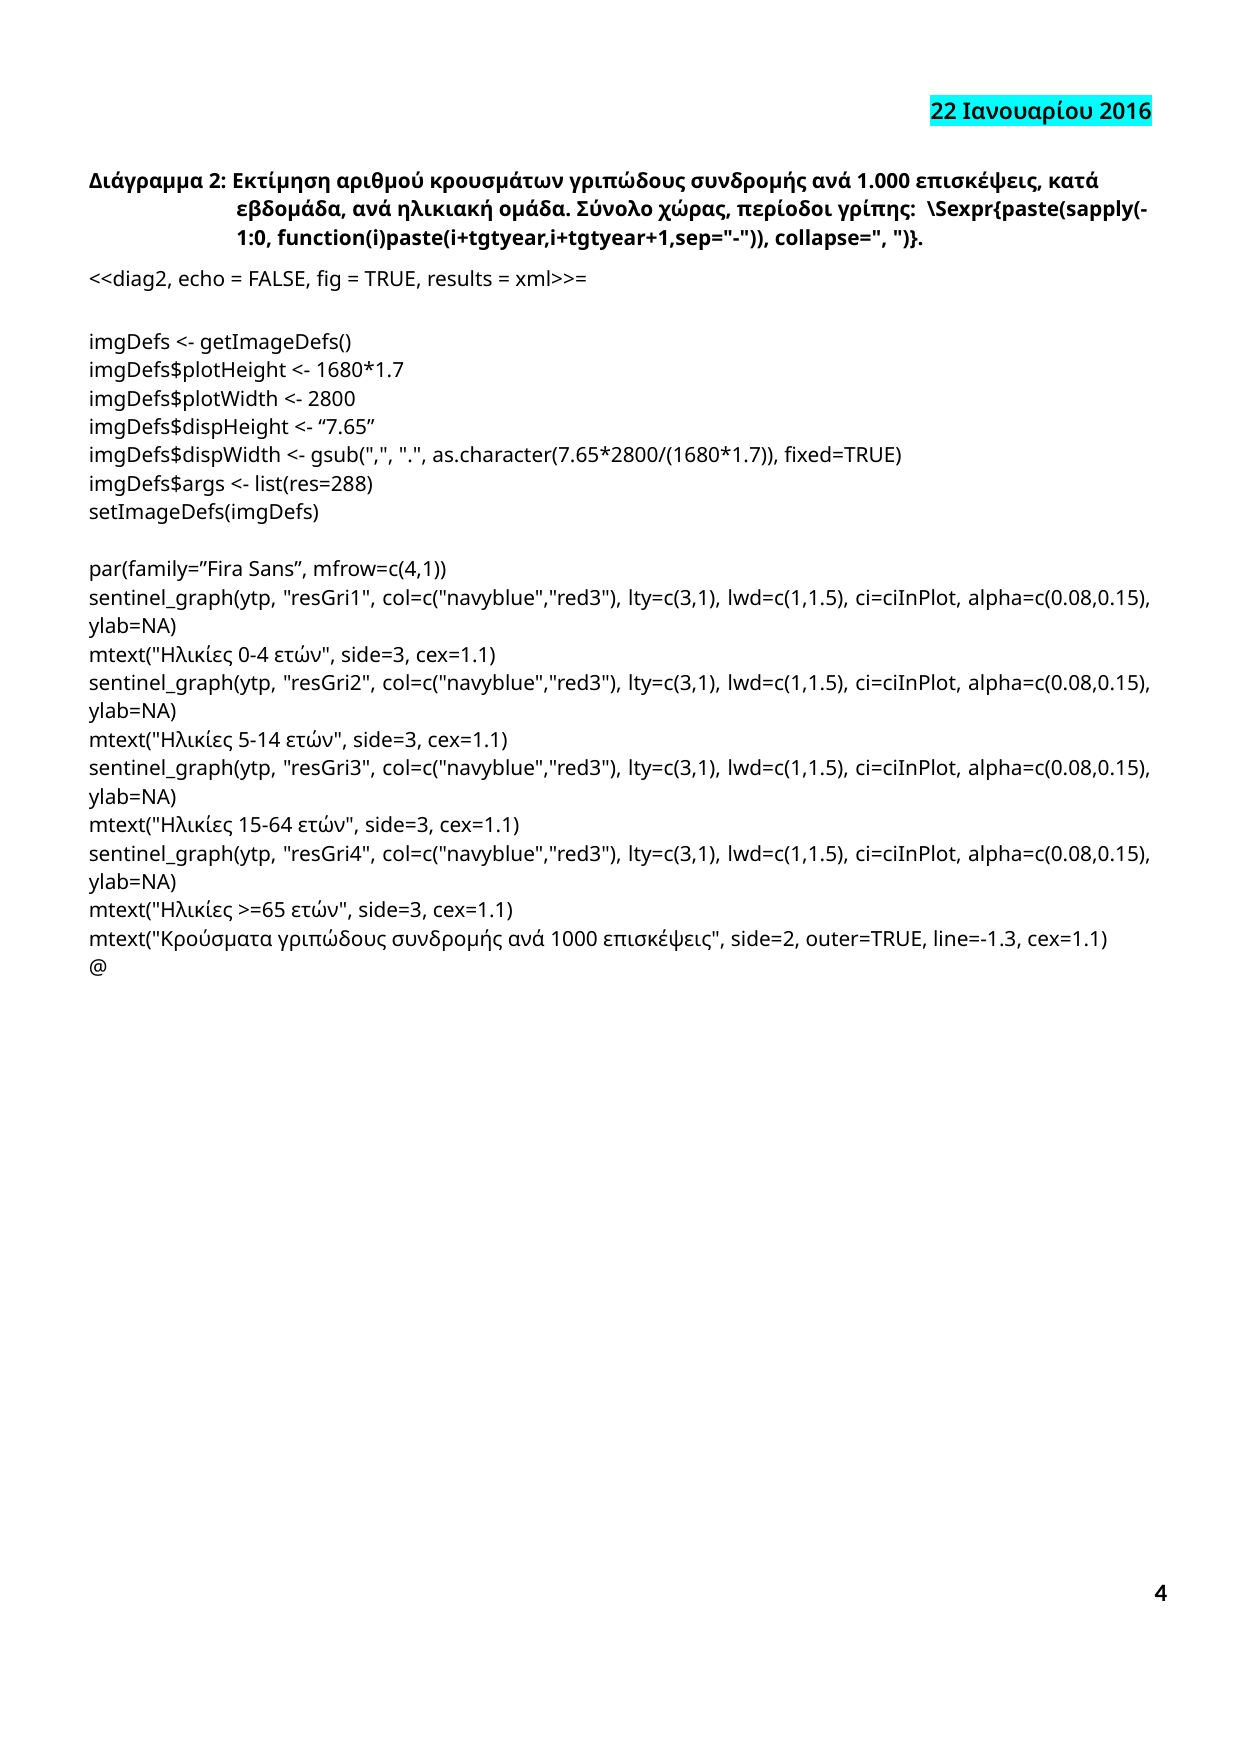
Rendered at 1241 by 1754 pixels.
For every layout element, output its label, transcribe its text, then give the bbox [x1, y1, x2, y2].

text imgDefs$dispWidth <- gsub(",", ".", as.character(7.65*2800/(1680*1.7)), fixed=TRUE) [88, 441, 1152, 469]
text par(family=”Fira Sans”, mfrow=c(4,1)) [88, 554, 1152, 583]
text imgDefs$plotWidth <- 2800 [88, 384, 1152, 412]
text sentinel_graph(ytp, "resGri3", col=c("navyblue","red3"), lty=c(3,1), lwd=c(1,1.5), ci=ciInPlot, alpha=c(0.08,0.15), ylab=NA) [88, 753, 1152, 810]
text sentinel_graph(ytp, "resGri2", col=c("navyblue","red3"), lty=c(3,1), lwd=c(1,1.5), ci=ciInPlot, alpha=c(0.08,0.15), ylab=NA) [88, 668, 1152, 725]
text mtext("Ηλικίες 5-14 ετών", side=3, cex=1.1) [88, 725, 1152, 753]
text imgDefs$dispHeight <- “7.65” [88, 412, 1152, 441]
text setImageDefs(imgDefs) [88, 497, 1152, 526]
text imgDefs$args <- list(res=288) [88, 469, 1152, 497]
text imgDefs$plotHeight <- 1680*1.7 [88, 355, 1152, 384]
text sentinel_graph(ytp, "resGri4", col=c("navyblue","red3"), lty=c(3,1), lwd=c(1,1.5), ci=ciInPlot, alpha=c(0.08,0.15), ylab=NA) [88, 839, 1152, 896]
text mtext("Ηλικίες 15-64 ετών", side=3, cex=1.1) [88, 810, 1152, 839]
text <<diag2, echo = FALSE, fig = TRUE, results = xml>>= [88, 264, 1152, 292]
text mtext("Ηλικίες >=65 ετών", side=3, cex=1.1) [88, 896, 1152, 924]
text mtext("Κρούσματα γριπώδους συνδρομής ανά 1000 επισκέψεις", side=2, outer=TRUE, line=-1.3, cex=1.1) [88, 924, 1152, 952]
text @ [88, 952, 1152, 981]
subtitle Διάγραμμα 2: Εκτίμηση αριθμού κρουσμάτων γριπώδους συνδρομής ανά 1.000 επισκέψεις, κατά εβδομάδα, ανά ηλικιακή ομάδα. Σύνολο χώρας, περίοδοι γρίπης: \Sexpr{paste(sapply(-1:0, function(i)paste(i+tgtyear,i+tgtyear+1,sep="-")), collapse=", ")}. [88, 166, 1152, 251]
text imgDefs <- getImageDefs() [88, 327, 1152, 355]
text sentinel_graph(ytp, "resGri1", col=c("navyblue","red3"), lty=c(3,1), lwd=c(1,1.5), ci=ciInPlot, alpha=c(0.08,0.15), ylab=NA) [88, 583, 1152, 640]
text mtext("Ηλικίες 0-4 ετών", side=3, cex=1.1) [88, 640, 1152, 668]
